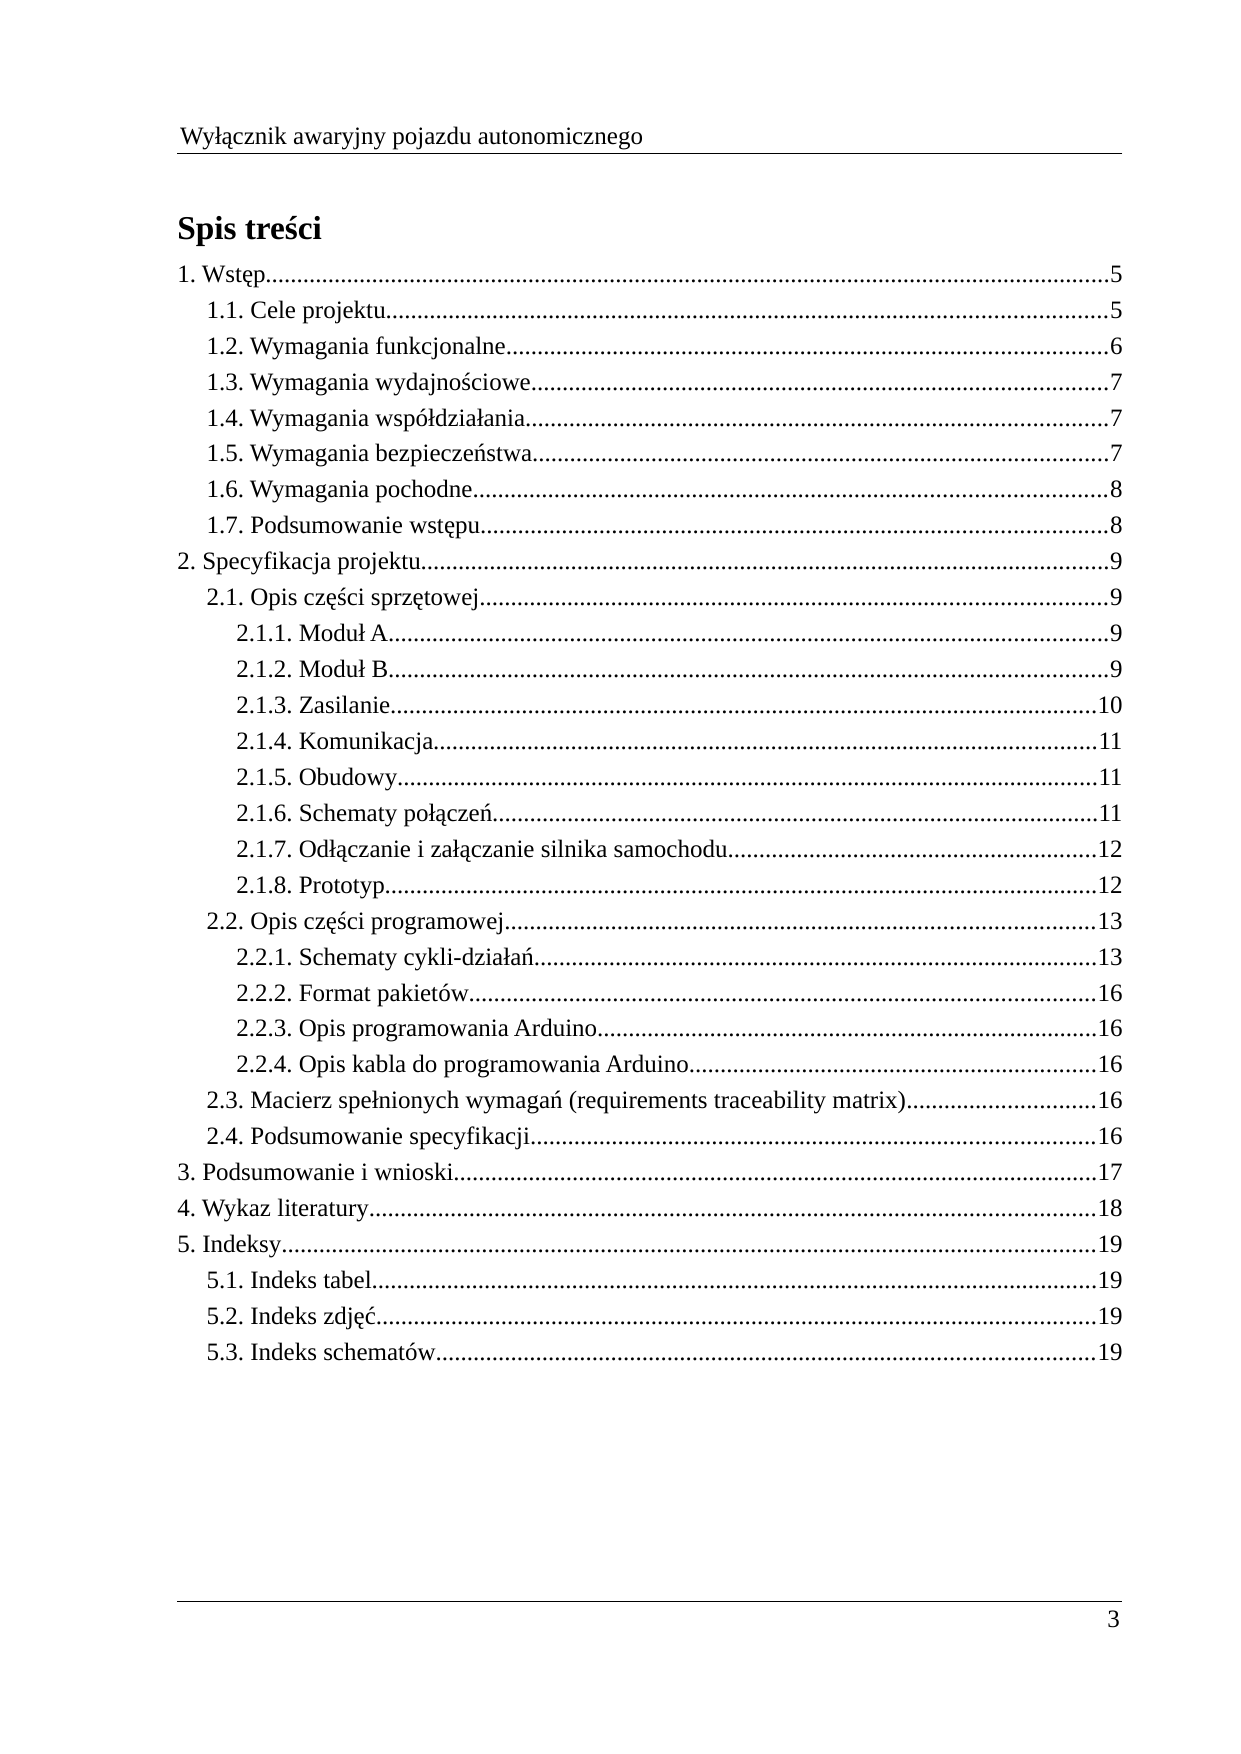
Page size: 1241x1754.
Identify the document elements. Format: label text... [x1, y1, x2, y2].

text 2.1.1. Moduł A 9 [236, 618, 1122, 647]
text 1.4. Wymagania współdziałania 7 [206, 403, 1122, 431]
text 2.2.4. Opis kabla do programowania Arduino 16 [236, 1049, 1122, 1078]
text 3. Podsumowanie i wnioski 17 [177, 1157, 1122, 1186]
text 2.1.3. Zasilanie 10 [236, 690, 1122, 719]
text 2.2. Opis części programowej 13 [206, 906, 1122, 934]
text 1.2. Wymagania funkcjonalne 6 [206, 331, 1122, 359]
text 2.1.4. Komunikacja 11 [236, 726, 1122, 755]
text 2.2.3. Opis programowania Arduino 16 [236, 1013, 1122, 1042]
text 2.2.2. Format pakietów 16 [236, 978, 1122, 1006]
text 2.1.7. Odłączanie i załączanie silnika samochodu 12 [236, 834, 1122, 863]
text 5.1. Indeks tabel 19 [206, 1265, 1122, 1294]
text 1.5. Wymagania bezpieczeństwa 7 [206, 438, 1122, 467]
text 2.1.8. Prototyp 12 [236, 870, 1122, 898]
text 5.3. Indeks schematów 19 [206, 1337, 1122, 1366]
text 2.1.6. Schematy połączeń 11 [236, 798, 1122, 827]
subtitle Spis treści [177, 208, 1122, 246]
text 1.3. Wymagania wydajnościowe 7 [206, 367, 1122, 395]
text 1.1. Cele projektu 5 [206, 295, 1122, 323]
text 2.3. Macierz spełnionych wymagań (requirements traceability matrix) 16 [206, 1085, 1122, 1114]
text 2.4. Podsumowanie specyfikacji 16 [206, 1121, 1122, 1150]
text 2.1.5. Obudowy 11 [236, 762, 1122, 791]
text 2.1.2. Moduł B 9 [236, 654, 1122, 683]
text 2.2.1. Schematy cykli-działań 13 [236, 942, 1122, 970]
text 4. Wykaz literatury 18 [177, 1193, 1122, 1222]
text 2.1. Opis części sprzętowej 9 [206, 582, 1122, 611]
text 5.2. Indeks zdjęć 19 [206, 1301, 1122, 1330]
text 1.6. Wymagania pochodne 8 [206, 474, 1122, 503]
text 1. Wstęp 5 [177, 259, 1122, 288]
text 5. Indeksy 19 [177, 1229, 1122, 1258]
text 2. Specyfikacja projektu 9 [177, 546, 1122, 575]
text 1.7. Podsumowanie wstępu 8 [206, 510, 1122, 539]
